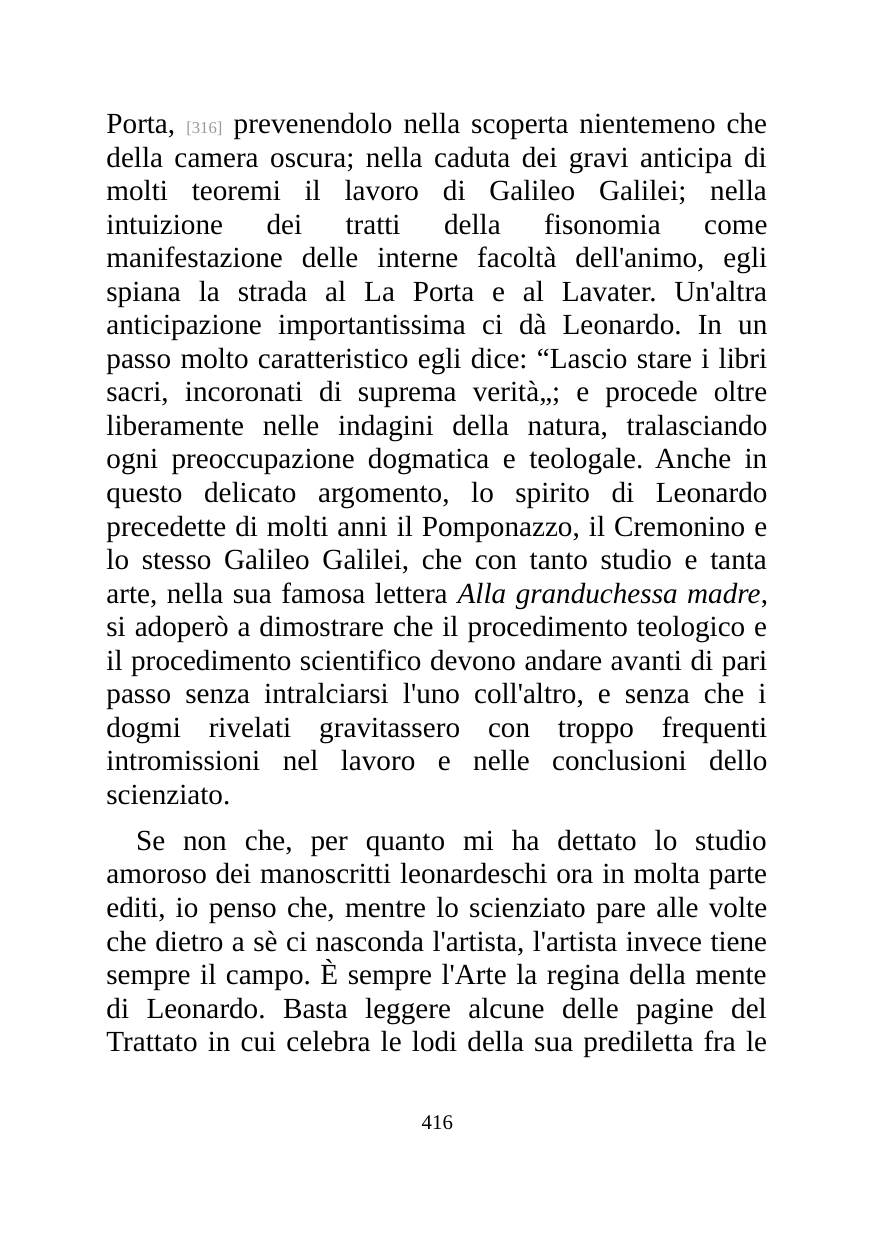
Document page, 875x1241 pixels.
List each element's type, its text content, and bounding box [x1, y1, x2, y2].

text Porta, [316] prevenendolo nella scoperta nientemeno che della camera oscura; nella caduta dei gravi anticipa di molti teoremi il lavoro di Galileo Galilei; nella intuizione dei tratti della fisonomia come manifestazione delle interne facoltà dell'animo, egli spiana la strada al La Porta e al Lavater. Un'altra anticipazione importantissima ci dà Leonardo. In un passo molto caratteristico egli dice: “Lascio stare i libri sacri, incoronati di suprema verità„; e procede oltre liberamente nelle indagini della natura, tralasciando ogni preoccupazione dogmatica e teologale. Anche in questo delicato argomento, lo spirito di Leonardo precedette di molti anni il Pomponazzo, il Cremonino e lo stesso Galileo Galilei, che con tanto studio e tanta arte, nella sua famosa lettera Alla granduchessa madre, si adoperò a dimostrare che il procedimento teologico e il procedimento scientifico devono andare avanti di pari passo senza intralciarsi l'uno coll'altro, e senza che i dogmi rivelati gravitassero con troppo frequenti intromissioni nel lavoro e nelle conclusioni dello scienziato. [106, 106, 768, 811]
text Se non che, per quanto mi ha dettato lo studio amoroso dei manoscritti leonardeschi ora in molta parte editi, io penso che, mentre lo scienziato pare alle volte che dietro a sè ci nasconda l'artista, l'artista invece tiene sempre il campo. È sempre l'Arte la regina della mente di Leonardo. Basta leggere alcune delle pagine del Trattato in cui celebra le lodi della sua prediletta fra le [106, 823, 768, 1058]
